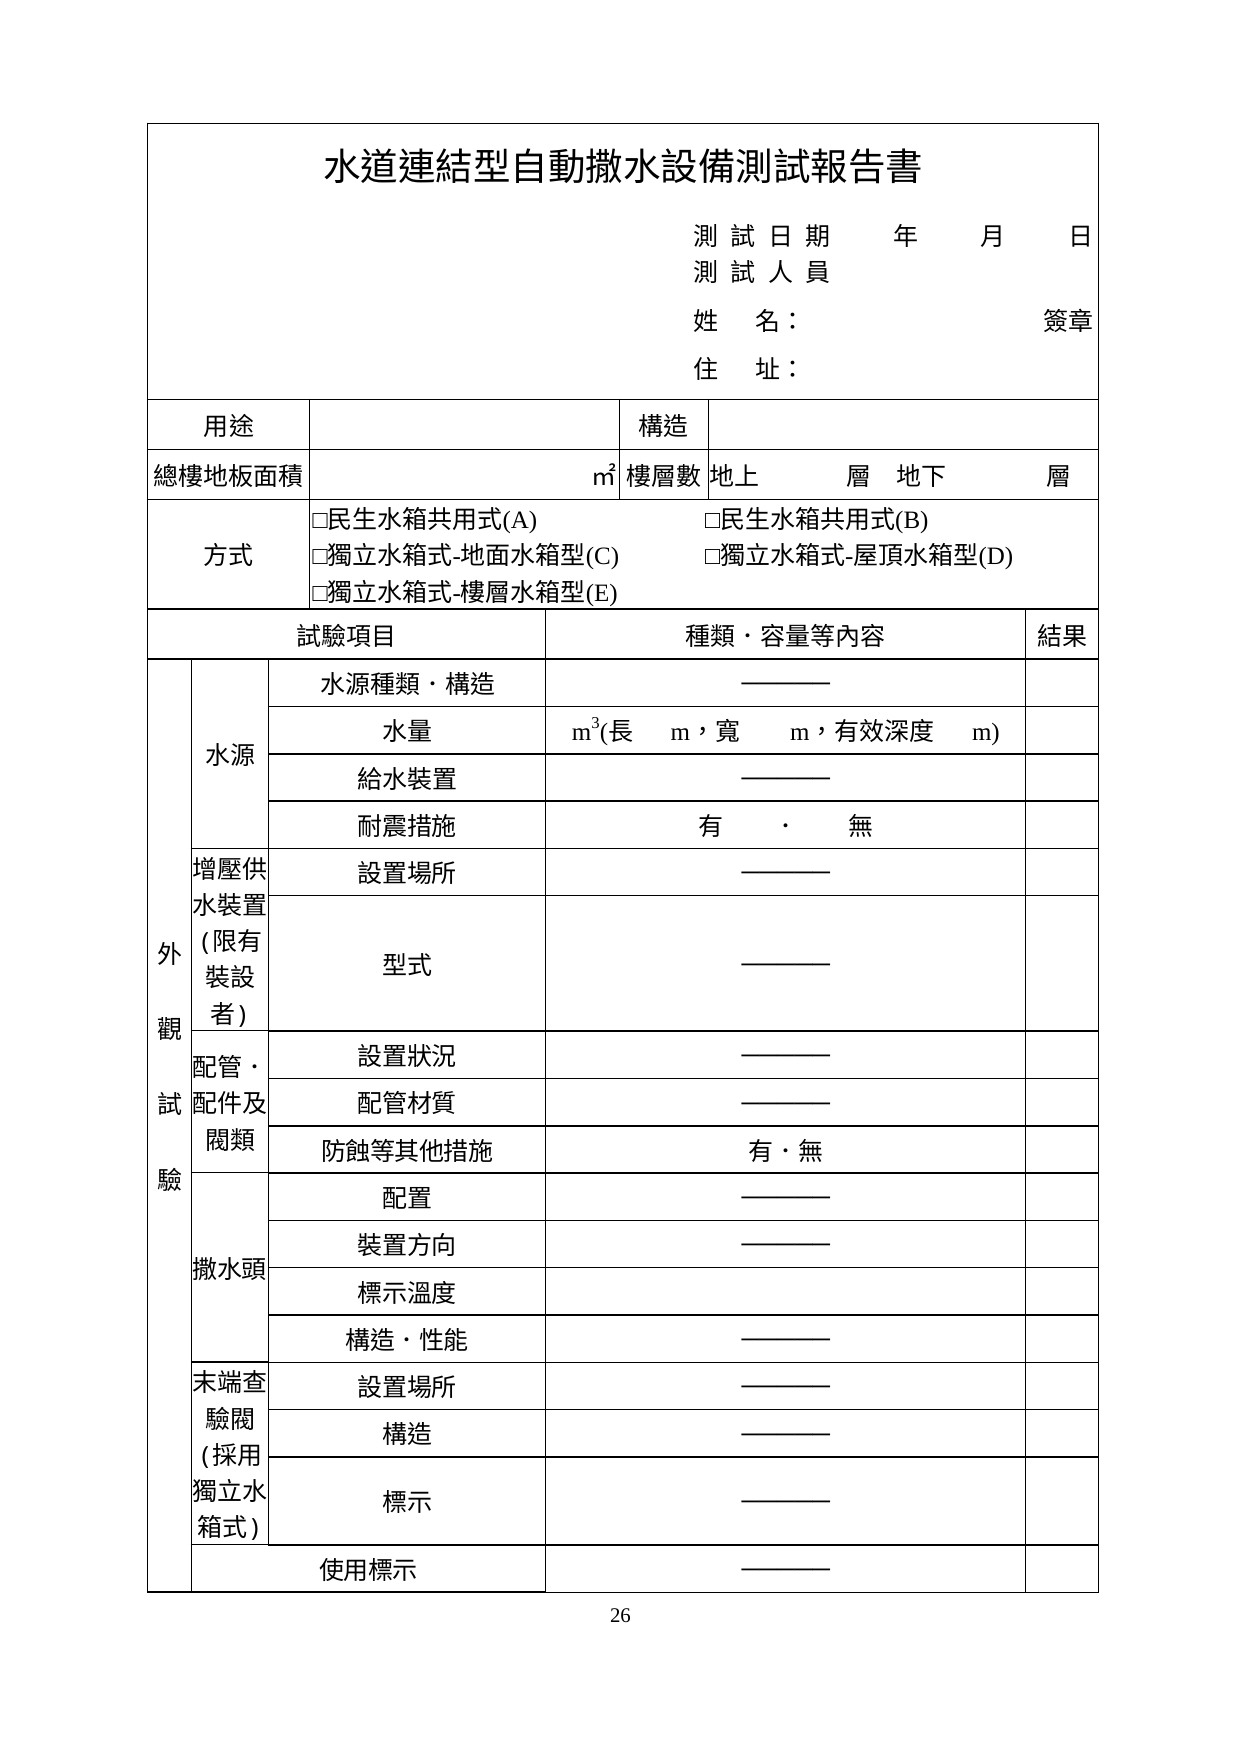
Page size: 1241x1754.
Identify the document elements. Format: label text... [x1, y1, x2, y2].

table_cell [1026, 802, 1098, 847]
table_cell 耐震措施 [269, 802, 545, 847]
table_cell ───── [546, 1410, 1025, 1456]
table_cell 用途 [148, 400, 309, 448]
table_cell [1026, 1268, 1098, 1314]
table_cell 構造 [620, 400, 708, 448]
table_cell 標示溫度 [269, 1268, 545, 1314]
table_cell 裝置方向 [269, 1221, 545, 1267]
table_cell 設置場所 [269, 849, 545, 895]
table_cell ───── [546, 660, 1025, 706]
table_cell 型式 [269, 896, 545, 1030]
table_cell [546, 1268, 1025, 1314]
table_cell 撒水頭 [192, 1173, 268, 1361]
table_cell [1026, 849, 1098, 895]
table_cell [1026, 660, 1098, 706]
table_cell 地上 層 地下 層 [709, 450, 1098, 498]
table_cell 配管材質 [269, 1079, 545, 1125]
table_cell 水源 [192, 660, 268, 847]
table_cell ───── [546, 1174, 1025, 1219]
table_cell 水源種類．構造 [269, 660, 545, 706]
table_cell [1026, 1079, 1098, 1125]
table_cell [1026, 1221, 1098, 1267]
table_cell ㎡ [310, 450, 619, 498]
table_cell 種類．容量等內容 [546, 610, 1025, 658]
table_cell [1026, 1032, 1098, 1078]
table_cell ───── [546, 755, 1025, 800]
table_cell 試驗項目 [148, 610, 545, 658]
table_cell ───── [546, 1546, 1025, 1591]
table_cell 總樓地板面積 [148, 450, 309, 498]
table_cell ───── [546, 849, 1025, 895]
table_cell 構造 [269, 1410, 545, 1456]
table_cell [1026, 1458, 1098, 1544]
table_cell ───── [546, 1032, 1025, 1078]
table_cell [1026, 755, 1098, 800]
table_cell □民生水箱共用式(B) □獨立水箱式-屋頂水箱型(D) [704, 500, 1098, 608]
table_cell 防蝕等其他措施 [269, 1127, 545, 1172]
table_cell 方式 [148, 500, 309, 608]
table_cell [1026, 1410, 1098, 1456]
table_cell 有 ． 無 [546, 802, 1025, 847]
table_cell ───── [546, 1458, 1025, 1544]
table_cell 配置 [269, 1174, 545, 1219]
table_cell [1026, 707, 1098, 753]
table_cell 設置場所 [269, 1363, 545, 1409]
table_cell [148, 1544, 191, 1591]
table_cell 給水裝置 [269, 755, 545, 800]
table_cell 測 試 日 期 年 月 日 測 試 人 員 姓 名： 簽章 住 址： [148, 204, 1098, 398]
table_cell 水量 [269, 707, 545, 753]
table_cell 有．無 [546, 1127, 1025, 1172]
table_cell 增壓供水裝置(限有裝設者) [192, 849, 268, 1030]
table_cell 標示 [269, 1458, 545, 1544]
table_cell 結果 [1026, 610, 1098, 658]
table_cell [1026, 1363, 1098, 1409]
table_cell 配管．配件及閥類 [192, 1031, 268, 1172]
table_cell 構造．性能 [269, 1316, 545, 1361]
table_cell [1026, 1316, 1098, 1361]
table_cell [1026, 1127, 1098, 1172]
table_cell ───── [546, 1316, 1025, 1361]
table_cell ───── [546, 1221, 1025, 1267]
table_cell ───── [546, 896, 1025, 1030]
table_cell [709, 400, 1098, 448]
table_cell 設置狀況 [269, 1032, 545, 1078]
table_cell 末端查驗閥(採用獨立水箱式) [192, 1363, 268, 1544]
table_header 水道連結型自動撒水設備測試報告書 [148, 124, 1098, 203]
table_cell [1026, 896, 1098, 1030]
table_cell 樓層數 [620, 450, 708, 498]
table_cell 外 觀 試 驗 [148, 660, 191, 1544]
table_cell 使用標示 [192, 1545, 545, 1591]
table_cell ───── [546, 1363, 1025, 1409]
table_cell [1026, 1174, 1098, 1219]
table_cell [1026, 1546, 1098, 1591]
table_cell m3(長 m，寬 m，有效深度 m) [546, 707, 1025, 753]
table_cell [310, 400, 619, 448]
table_cell ───── [546, 1079, 1025, 1125]
table_cell □民生水箱共用式(A) □獨立水箱式-地面水箱型(C) □獨立水箱式-樓層水箱型(E) [310, 500, 704, 608]
